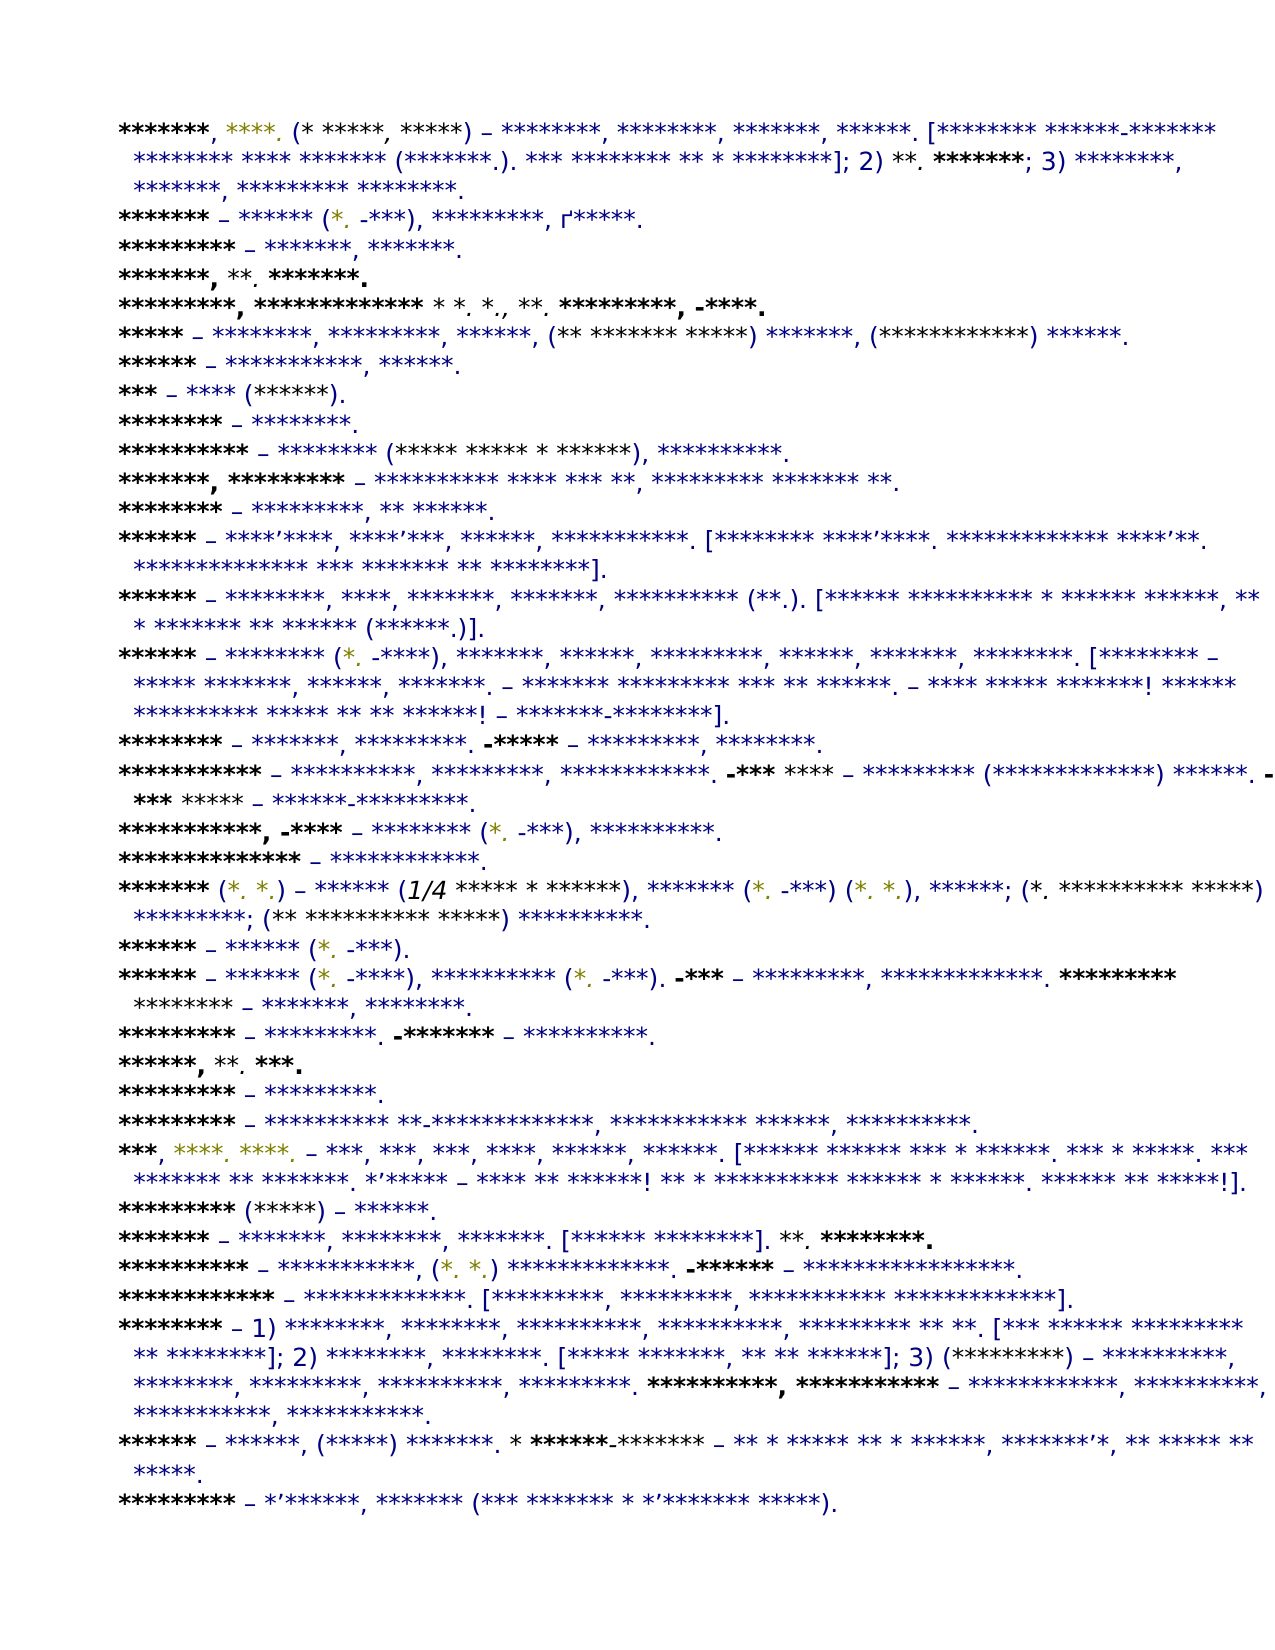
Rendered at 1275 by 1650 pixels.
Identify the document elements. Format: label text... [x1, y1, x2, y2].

text ************ – *************. [*********, *********, *********** *************]. [118, 1285, 1275, 1314]
text ********* – *******, *******. [118, 235, 1275, 264]
text ******, **. ***. [118, 1051, 1275, 1081]
text ******** – ********. [118, 410, 1275, 439]
text ********** – ***********, (*. *.) *************. -****** – *****************. [118, 1256, 1275, 1285]
text *******, ********* – ********** **** *** **, ********* ******* **. [118, 468, 1275, 497]
text ****** – ****** (*. -****), ********** (*. -***). -*** – *********, *************. ********* ******** – *******, ********. [118, 964, 1275, 1022]
text ************** – ************. [118, 847, 1275, 876]
text ******** – 1) ********, ********, **********, **********, ********* ** **. [*** ****** ********* ** ********]; 2) ********, ********. [***** *******, ** ** ******]; 3) (*********) – **********, ********, *********, **********, *********. **********, *********** – ************, **********, ***********, ***********. [118, 1314, 1275, 1431]
text ***, ****. ****. – ***, ***, ***, ****, ******, ******. [****** ****** *** * ******. *** * *****. *** ******* ** *******. *’***** – **** ** ******! ** * ********** ****** * ******. ****** ** *****!]. [118, 1139, 1275, 1197]
text ***** – ********, *********, ******, (** ******* *****) *******, (************) ******. [118, 322, 1275, 351]
text ********* – *********. -******* – **********. [118, 1022, 1275, 1051]
text ******* – ****** (*. -***), *********, ґ*****. [118, 206, 1275, 235]
text ********* – ********** **-*************, *********** ******, **********. [118, 1110, 1275, 1139]
text ******* – *******, ********, *******. [****** ********]. **. ********. [118, 1226, 1275, 1256]
text ****** – ******, (*****) *******. * ******-******* – ** * ***** ** * ******, *******’*, ** ***** ** *****. [118, 1431, 1275, 1489]
text ****** – ***********, ******. [118, 351, 1275, 381]
text ****** – ****’****, ****’***, ******, ***********. [******** ****’****. ************* ****’**. ************** *** ******* ** ********]. [118, 526, 1275, 585]
text ******** – *********, ** ******. [118, 497, 1275, 526]
text ******** – *******, *********. -***** – *********, ********. [118, 731, 1275, 760]
text *******, **. *******. [118, 264, 1275, 293]
text ***********, -**** – ******** (*. -***), **********. [118, 818, 1275, 847]
text ********* (*****) – ******. [118, 1197, 1275, 1226]
text *********, ************* * *. *., **. *********, -****. [118, 293, 1275, 322]
text *** – **** (******). [118, 381, 1275, 410]
text *********** – **********, *********, ************. -*** **** – ********* (*************) ******. -*** ***** – ******-*********. [118, 760, 1275, 818]
text ******* (*. *.) – ****** (1/4 ***** * ******), ******* (*. -***) (*. *.), ******; (*. ********** *****) *********; (** ********** *****) **********. [118, 876, 1275, 935]
text ********* – *’******, ******* (*** ******* * *’******* *****). [118, 1489, 1275, 1518]
text ********* – *********. [118, 1081, 1275, 1110]
text ****** – ********, ****, *******, *******, ********** (**.). [****** ********** * ****** ******, ** * ******* ** ****** (******.)]. [118, 585, 1275, 643]
text *******, ****. (* *****, *****) – ********, ********, *******, ******. [******** ******-******* ******** **** ******* (*******.). *** ******** ** * ********]; 2) **. *******; 3) ********, *******, ********* ********. [118, 118, 1275, 206]
text ****** – ****** (*. -***). [118, 935, 1275, 964]
text ****** – ******** (*. -****), *******, ******, *********, ******, *******, ********. [******** – ***** *******, ******, *******. – ******* ********* *** ** ******. – **** ***** *******! ****** ********** ***** ** ** ******! – *******-********]. [118, 643, 1275, 731]
text ********** – ******** (***** ***** * ******), **********. [118, 439, 1275, 468]
